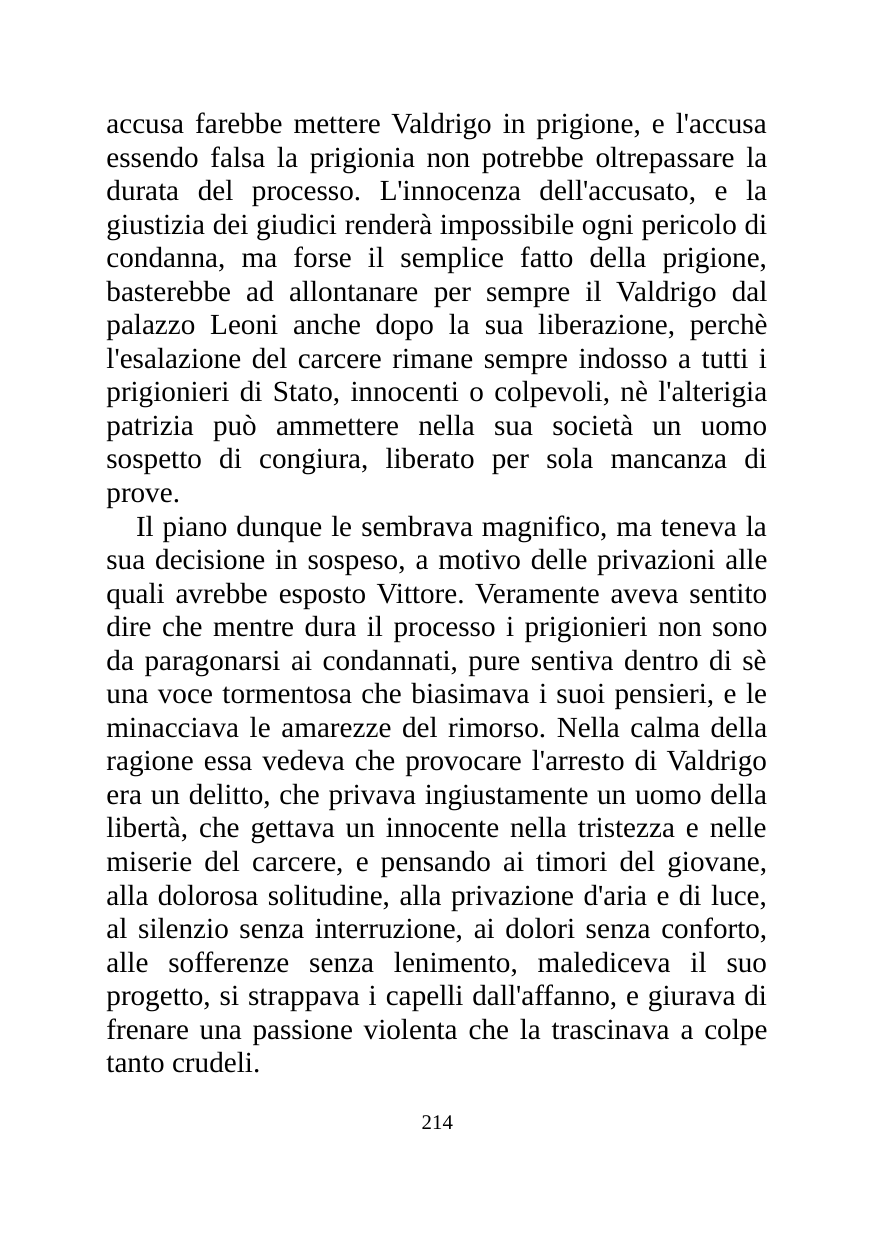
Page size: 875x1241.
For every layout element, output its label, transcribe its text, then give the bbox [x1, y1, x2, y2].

text accusa farebbe mettere Valdrigo in prigione, e l'accusa essendo falsa la prigionia non potrebbe oltrepassare la durata del processo. L'innocenza dell'accusato, e la giustizia dei giudici renderà impossibile ogni pericolo di condanna, ma forse il semplice fatto della prigione, basterebbe ad allontanare per sempre il Valdrigo dal palazzo Leoni anche dopo la sua liberazione, perchè l'esalazione del carcere rimane sempre indosso a tutti i prigionieri di Stato, innocenti o colpevoli, nè l'alterigia patrizia può ammettere nella sua società un uomo sospetto di congiura, liberato per sola mancanza di prove. [106, 106, 768, 509]
text Il piano dunque le sembrava magnifico, ma teneva la sua decisione in sospeso, a motivo delle privazioni alle quali avrebbe esposto Vittore. Veramente aveva sentito dire che mentre dura il processo i prigionieri non sono da paragonarsi ai condannati, pure sentiva dentro di sè una voce tormentosa che biasimava i suoi pensieri, e le minacciava le amarezze del rimorso. Nella calma della ragione essa vedeva che provocare l'arresto di Valdrigo era un delitto, che privava ingiustamente un uomo della libertà, che gettava un innocente nella tristezza e nelle miserie del carcere, e pensando ai timori del giovane, alla dolorosa solitudine, alla privazione d'aria e di luce, al silenzio senza interruzione, ai dolori senza conforto, alle sofferenze senza lenimento, malediceva il suo progetto, si strappava i capelli dall'affanno, e giurava di frenare una passione violenta che la trascinava a colpe tanto crudeli. [106, 509, 768, 1079]
